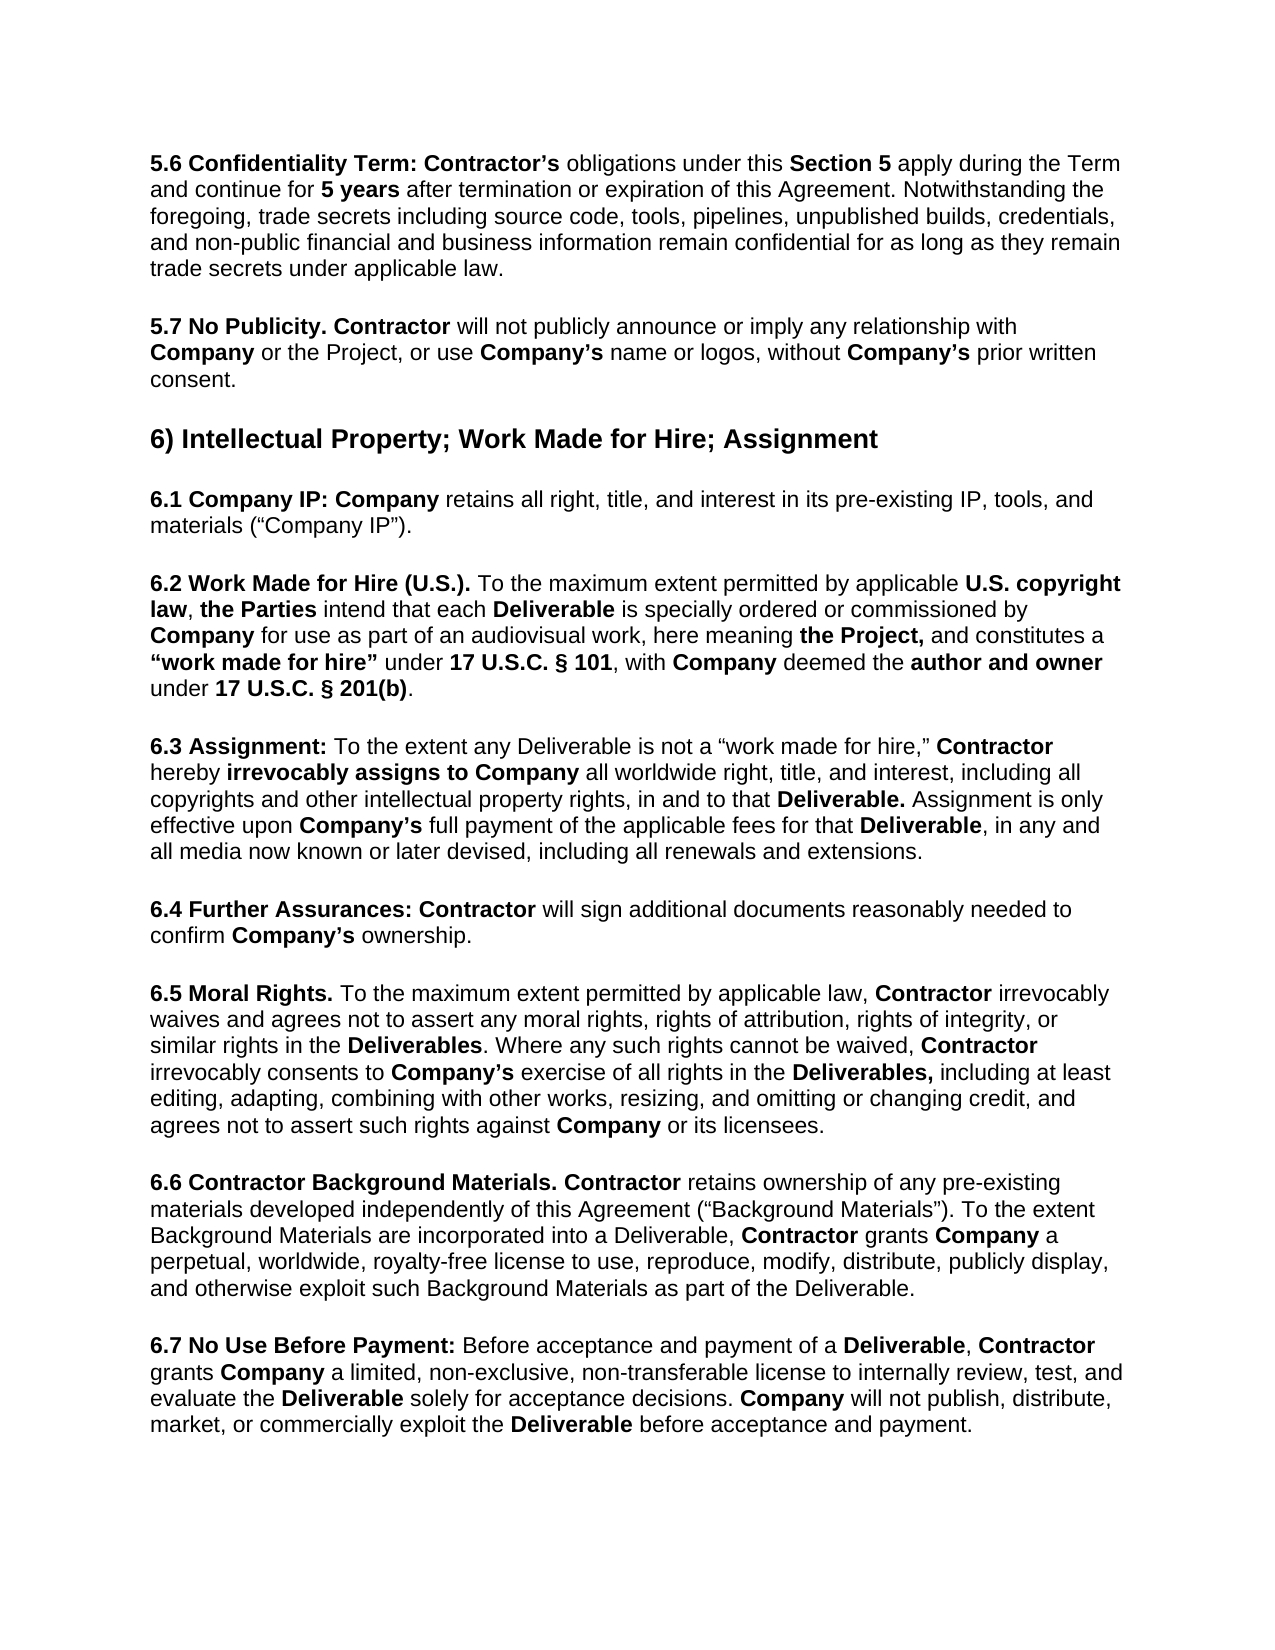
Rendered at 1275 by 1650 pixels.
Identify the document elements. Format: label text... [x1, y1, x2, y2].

text 6.7 No Use Before Payment: Before acceptance and payment of a Deliverable, Contractor grants Company a limited, non-exclusive, non-transferable license to internally review, test, and evaluate the Deliverable solely for acceptance decisions. Company will not publish, distribute, market, or commercially exploit the Deliverable before acceptance and payment. [150, 1332, 1125, 1438]
text 6.6 Contractor Background Materials. Contractor retains ownership of any pre-existing materials developed independently of this Agreement (“Background Materials”). To the extent Background Materials are incorporated into a Deliverable, Contractor grants Company a perpetual, worldwide, royalty-free license to use, reproduce, modify, distribute, publicly display, and otherwise exploit such Background Materials as part of the Deliverable. [150, 1169, 1125, 1301]
text 5.7 No Publicity. Contractor will not publicly announce or imply any relationship with Company or the Project, or use Company’s name or logos, without Company’s prior written consent. [150, 313, 1125, 392]
text 6.1 Company IP: Company retains all right, title, and interest in its pre-existing IP, tools, and materials (“Company IP”). [150, 486, 1125, 538]
text 6.5 Moral Rights. To the maximum extent permitted by applicable law, Contractor irrevocably waives and agrees not to assert any moral rights, rights of attribution, rights of integrity, or similar rights in the Deliverables. Where any such rights cannot be waived, Contractor irrevocably consents to Company’s exercise of all rights in the Deliverables, including at least editing, adapting, combining with other works, resizing, and omitting or changing credit, and agrees not to assert such rights against Company or its licensees. [150, 980, 1125, 1138]
text 6.2 Work Made for Hire (U.S.). To the maximum extent permitted by applicable U.S. copyright law, the Parties intend that each Deliverable is specially ordered or commissioned by Company for use as part of an audiovisual work, here meaning the Project, and constitutes a “work made for hire” under 17 U.S.C. § 101, with Company deemed the author and owner under 17 U.S.C. § 201(b). [150, 570, 1125, 702]
text 5.6 Confidentiality Term: Contractor’s obligations under this Section 5 apply during the Term and continue for 5 years after termination or expiration of this Agreement. Notwithstanding the foregoing, trade secrets including source code, tools, pipelines, unpublished builds, credentials, and non-public financial and business information remain confidential for as long as they remain trade secrets under applicable law. [150, 150, 1125, 282]
text 6.3 Assignment: To the extent any Deliverable is not a “work made for hire,” Contractor hereby irrevocably assigns to Company all worldwide right, title, and interest, including all copyrights and other intellectual property rights, in and to that Deliverable. Assignment is only effective upon Company’s full payment of the applicable fees for that Deliverable, in any and all media now known or later devised, including all renewals and extensions. [150, 733, 1125, 864]
subtitle 6) Intellectual Property; Work Made for Hire; Assignment [150, 423, 1125, 454]
text 6.4 Further Assurances: Contractor will sign additional documents reasonably needed to confirm Company’s ownership. [150, 896, 1125, 948]
